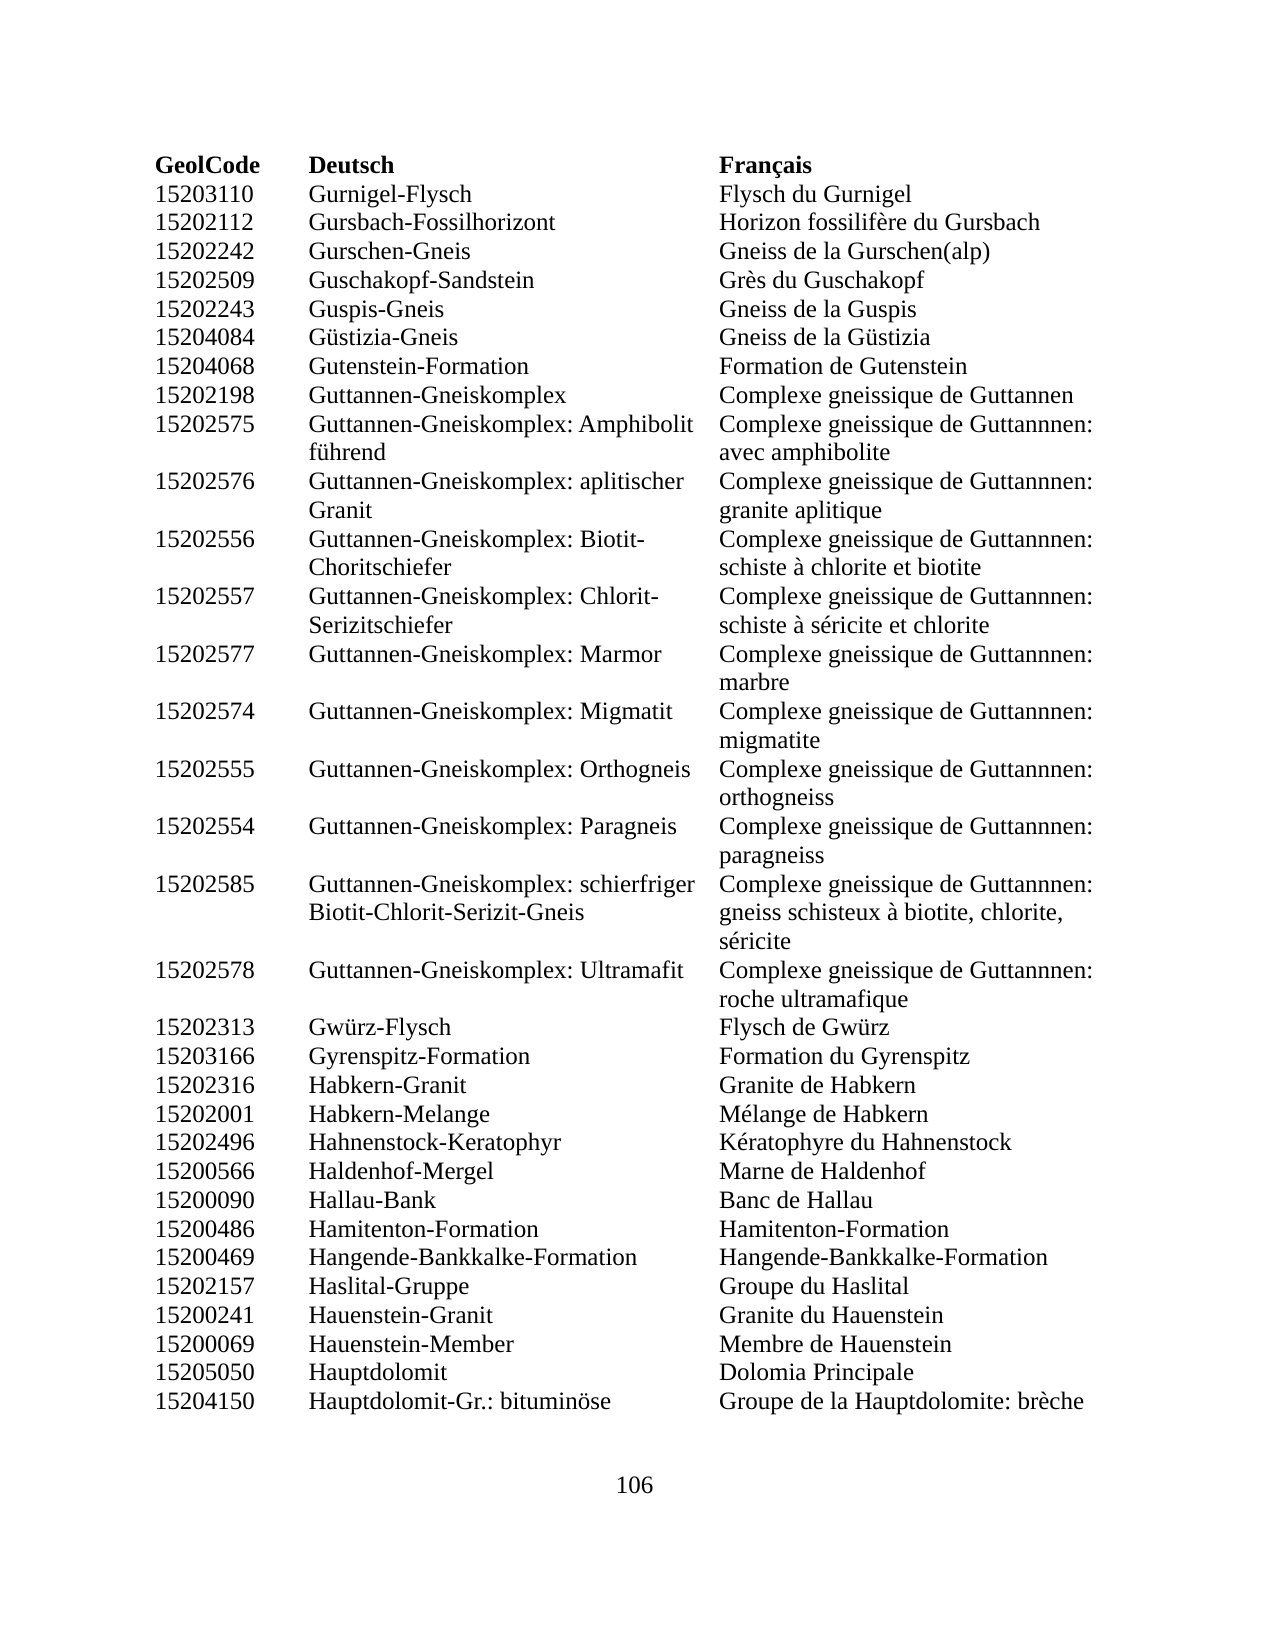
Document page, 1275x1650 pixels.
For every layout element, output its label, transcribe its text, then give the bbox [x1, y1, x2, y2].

table_cell 15202556 [150, 524, 304, 581]
table_cell 15202313 [150, 1013, 304, 1041]
table_cell 15203166 [150, 1041, 304, 1070]
table_cell Guttannen-Gneiskomplex: Migmatit [304, 696, 714, 754]
table_cell 15202001 [150, 1099, 304, 1127]
table_cell Complexe gneissique de Guttannnen: avec amphibolite [714, 409, 1125, 466]
table_cell Formation de Gutenstein [714, 351, 1125, 380]
table_cell 15200090 [150, 1185, 304, 1214]
table_cell Granite du Hauenstein [714, 1300, 1125, 1329]
table_cell 15202316 [150, 1070, 304, 1099]
table_cell Complexe gneissique de Guttannnen: roche ultramafique [714, 955, 1125, 1012]
table_cell 15202574 [150, 696, 304, 754]
table_cell 15200486 [150, 1214, 304, 1242]
table_cell 15202198 [150, 380, 304, 409]
table_cell Hallau-Bank [304, 1185, 714, 1214]
table_cell Guttannen-Gneiskomplex: schierfriger Biotit-Chlorit-Serizit-Gneis [304, 869, 714, 955]
table_cell 15202585 [150, 869, 304, 955]
table_cell Guttannen-Gneiskomplex: Amphibolit führend [304, 409, 714, 466]
table_cell Dolomia Principale [714, 1358, 1125, 1386]
table_cell Groupe de la Hauptdolomite: brèche [714, 1386, 1125, 1415]
table_cell Gwürz-Flysch [304, 1013, 714, 1041]
table_cell Gneiss de la Gurschen(alp) [714, 236, 1125, 265]
table_cell Guspis-Gneis [304, 294, 714, 322]
table_header Deutsch [304, 150, 714, 179]
table_cell 15205050 [150, 1358, 304, 1386]
table_cell Complexe gneissique de Guttannnen: granite aplitique [714, 466, 1125, 524]
table_cell Complexe gneissique de Guttannen [714, 380, 1125, 409]
table_cell 15200241 [150, 1300, 304, 1329]
table_cell Grès du Guschakopf [714, 265, 1125, 294]
table_cell 15202557 [150, 581, 304, 639]
table_cell Horizon fossilifère du Gursbach [714, 208, 1125, 236]
table_cell Mélange de Habkern [714, 1099, 1125, 1127]
table_cell Kératophyre du Hahnenstock [714, 1128, 1125, 1156]
table_cell Marne de Haldenhof [714, 1156, 1125, 1185]
table_cell 15202242 [150, 236, 304, 265]
table_cell Complexe gneissique de Guttannnen: marbre [714, 639, 1125, 696]
table_cell Guttannen-Gneiskomplex: Marmor [304, 639, 714, 696]
table_cell 15202575 [150, 409, 304, 466]
table_cell 15203110 [150, 179, 304, 207]
table_cell 15200469 [150, 1243, 304, 1271]
table_cell 15202112 [150, 208, 304, 236]
table_cell 15202555 [150, 754, 304, 811]
table_cell 15202509 [150, 265, 304, 294]
table_cell 15202576 [150, 466, 304, 524]
table_cell 15202578 [150, 955, 304, 1012]
table_cell Complexe gneissique de Guttannnen: orthogneiss [714, 754, 1125, 811]
table_cell Granite de Habkern [714, 1070, 1125, 1099]
table_cell Hauenstein-Member [304, 1329, 714, 1357]
table_cell Gurschen-Gneis [304, 236, 714, 265]
table_cell Guttannen-Gneiskomplex: aplitischer Granit [304, 466, 714, 524]
table_cell Hauenstein-Granit [304, 1300, 714, 1329]
table_cell Guschakopf-Sandstein [304, 265, 714, 294]
table_cell Groupe du Haslital [714, 1271, 1125, 1300]
table_cell Haslital-Gruppe [304, 1271, 714, 1300]
table_cell Gyrenspitz-Formation [304, 1041, 714, 1070]
table_cell Gurnigel-Flysch [304, 179, 714, 207]
table_header GeolCode [150, 150, 304, 179]
table_cell Hangende-Bankkalke-Formation [714, 1243, 1125, 1271]
table_cell 15204068 [150, 351, 304, 380]
table_cell Guttannen-Gneiskomplex: Orthogneis [304, 754, 714, 811]
table_cell Gneiss de la Guspis [714, 294, 1125, 322]
table_cell 15200069 [150, 1329, 304, 1357]
table_cell Gursbach-Fossilhorizont [304, 208, 714, 236]
table_cell 15202243 [150, 294, 304, 322]
table_cell Membre de Hauenstein [714, 1329, 1125, 1357]
table_cell 15202157 [150, 1271, 304, 1300]
table_cell Hauptdolomit [304, 1358, 714, 1386]
table_cell Guttannen-Gneiskomplex [304, 380, 714, 409]
table_cell Complexe gneissique de Guttannnen: paragneiss [714, 811, 1125, 869]
table_cell Hahnenstock-Keratophyr [304, 1128, 714, 1156]
table_cell 15202577 [150, 639, 304, 696]
table_cell Habkern-Melange [304, 1099, 714, 1127]
table_cell Flysch du Gurnigel [714, 179, 1125, 207]
table_cell Guttannen-Gneiskomplex: Paragneis [304, 811, 714, 869]
table_cell Formation du Gyrenspitz [714, 1041, 1125, 1070]
table_cell Hamitenton-Formation [304, 1214, 714, 1242]
table_cell Habkern-Granit [304, 1070, 714, 1099]
table_cell Hauptdolomit-Gr.: bituminöse [304, 1386, 714, 1415]
table_header Français [714, 150, 1125, 179]
table_cell Gneiss de la Güstizia [714, 323, 1125, 351]
table_cell 15202496 [150, 1128, 304, 1156]
table_cell Complexe gneissique de Guttannnen: schiste à séricite et chlorite [714, 581, 1125, 639]
table_cell Güstizia-Gneis [304, 323, 714, 351]
table_cell 15204084 [150, 323, 304, 351]
table_cell Complexe gneissique de Guttannnen: schiste à chlorite et biotite [714, 524, 1125, 581]
table_cell Guttannen-Gneiskomplex: Ultramafit [304, 955, 714, 1012]
table_cell Complexe gneissique de Guttannnen: migmatite [714, 696, 1125, 754]
table_cell Haldenhof-Mergel [304, 1156, 714, 1185]
table_cell Hamitenton-Formation [714, 1214, 1125, 1242]
table_cell Flysch de Gwürz [714, 1013, 1125, 1041]
table_cell 15200566 [150, 1156, 304, 1185]
table_cell 15204150 [150, 1386, 304, 1415]
table_cell Guttannen-Gneiskomplex: Chlorit-Serizitschiefer [304, 581, 714, 639]
table_cell 15202554 [150, 811, 304, 869]
table_cell Hangende-Bankkalke-Formation [304, 1243, 714, 1271]
table_cell Guttannen-Gneiskomplex: Biotit-Choritschiefer [304, 524, 714, 581]
table_cell Banc de Hallau [714, 1185, 1125, 1214]
table_cell Gutenstein-Formation [304, 351, 714, 380]
table_cell Complexe gneissique de Guttannnen: gneiss schisteux à biotite, chlorite, séricite [714, 869, 1125, 955]
